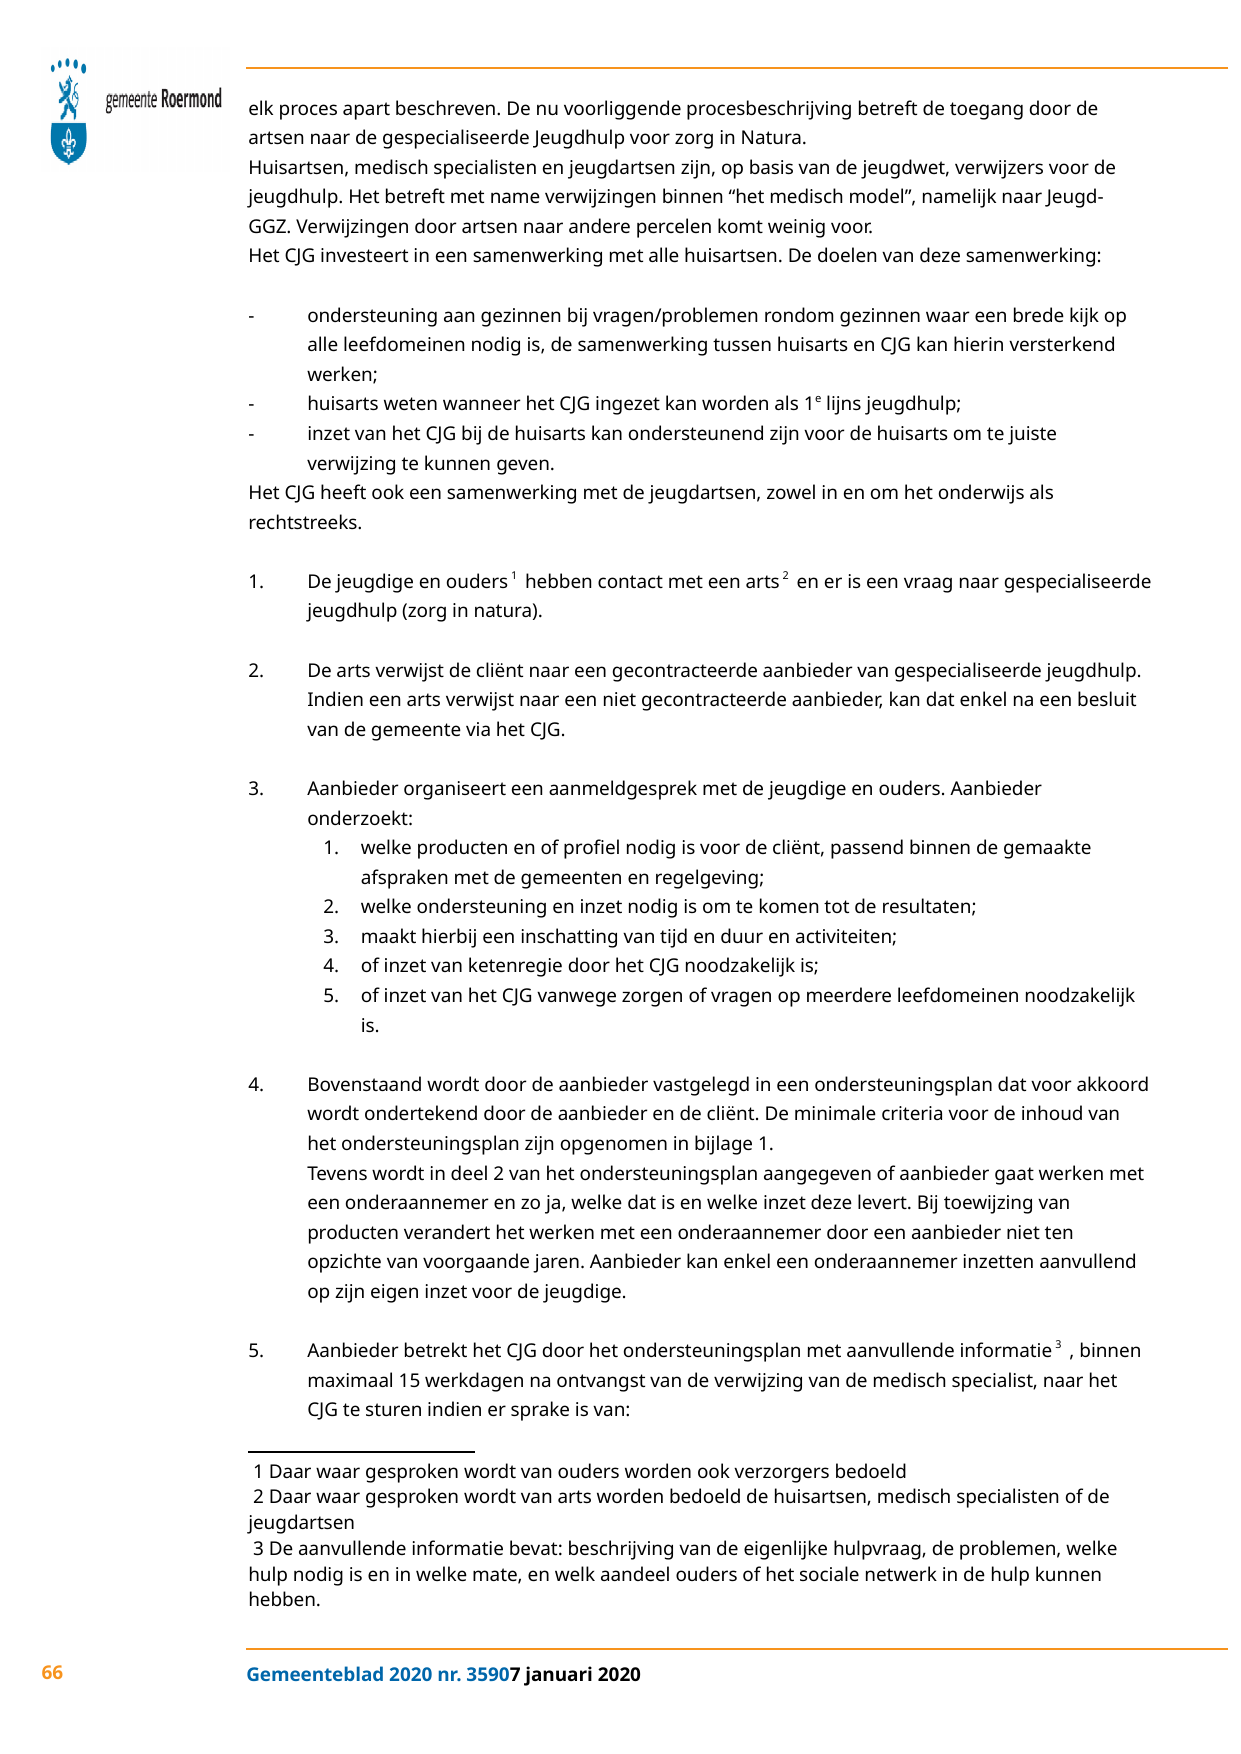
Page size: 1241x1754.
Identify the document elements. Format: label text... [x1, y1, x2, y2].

list welke producten en of profiel nodig is voor de cliënt, passend binnen de gemaakte afspraken met de gemeenten en regelgeving; [323, 834, 1152, 890]
list Daar waar gesproken wordt van ouders worden ook verzorgers bedoeld [248, 1458, 1152, 1483]
list De aanvullende informatie bevat: beschrijving van de eigenlijke hulpvraag, de problemen, welke hulp nodig is en in welke mate, en welk aandeel ouders of het sociale netwerk in de hulp kunnen hebben. [248, 1535, 1152, 1612]
text elk proces apart beschreven. De nu voorliggende procesbeschrijving betreft de toegang door de artsen naar de gespecialiseerde Jeugdhulp voor zorg in Natura. [248, 95, 1152, 150]
list Bovenstaand wordt door de aanbieder vastgelegd in een ondersteuningsplan dat voor akkoord wordt ondertekend door de aanbieder en de cliënt. De minimale criteria voor de inhoud van het ondersteuningsplan zijn opgenomen in bijlage 1. [248, 1071, 1152, 1156]
list Aanbieder betrekt het CJG door het ondersteuningsplan met aanvullende informatie , binnen maximaal 15 werkdagen na ontvangst van de verwijzing van de medisch specialist, naar het CJG te sturen indien er sprake is van: [248, 1337, 1152, 1422]
list De jeugdige en ouders hebben contact met een arts en er is een vraag naar gespecialiseerde jeugdhulp (zorg in natura). [248, 568, 1152, 623]
text Het CJG investeert in een samenwerking met alle huisartsen. De doelen van deze samenwerking: [248, 243, 1152, 268]
list maakt hierbij een inschatting van tijd en duur en activiteiten; [323, 923, 1152, 949]
list of inzet van ketenregie door het CJG noodzakelijk is; [323, 953, 1152, 978]
list inzet van het CJG bij de huisarts kan ondersteunend zijn voor de huisarts om te juiste verwijzing te kunnen geven. [248, 420, 1152, 476]
list Tevens wordt in deel 2 van het ondersteuningsplan aangegeven of aanbieder gaat werken met een onderaannemer en zo ja, welke dat is en welke inzet deze levert. Bij toewijzing van producten verandert het werken met een onderaannemer door een aanbieder niet ten opzichte van voorgaande jaren. Aanbieder kan enkel een onderaannemer inzetten aanvullend op zijn eigen inzet voor de jeugdige. [248, 1160, 1152, 1304]
picture [41, 47, 231, 172]
list welke ondersteuning en inzet nodig is om te komen tot de resultaten; [323, 893, 1152, 919]
list Aanbieder organiseert een aanmeldgesprek met de jeugdige en ouders. Aanbieder onderzoekt: [248, 775, 1152, 831]
list De arts verwijst de cliënt naar een gecontracteerde aanbieder van gespecialiseerde jeugdhulp. Indien een arts verwijst naar een niet gecontracteerde aanbieder, kan dat enkel na een besluit van de gemeente via het CJG. [248, 657, 1152, 742]
text Het CJG heeft ook een samenwerking met de jeugdartsen, zowel in en om het onderwijs als rechtstreeks. [248, 479, 1152, 535]
text Huisartsen, medisch specialisten en jeugdartsen zijn, op basis van de jeugdwet, verwijzers voor de jeugdhulp. Het betreft met name verwijzingen binnen “het medisch model”, namelijk naar Jeugd- GGZ. Verwijzingen door artsen naar andere percelen komt weinig voor. [248, 154, 1152, 239]
list of inzet van het CJG vanwege zorgen of vragen op meerdere leefdomeinen noodzakelijk is. [323, 982, 1152, 1038]
list Daar waar gesproken wordt van arts worden bedoeld de huisartsen, medisch specialisten of de jeugdartsen [248, 1483, 1152, 1535]
list ondersteuning aan gezinnen bij vragen/problemen rondom gezinnen waar een brede kijk op alle leefdomeinen nodig is, de samenwerking tussen huisarts en CJG kan hierin versterkend werken; [248, 302, 1152, 387]
list huisarts weten wanneer het CJG ingezet kan worden als 1e lijns jeugdhulp; [248, 391, 1152, 416]
